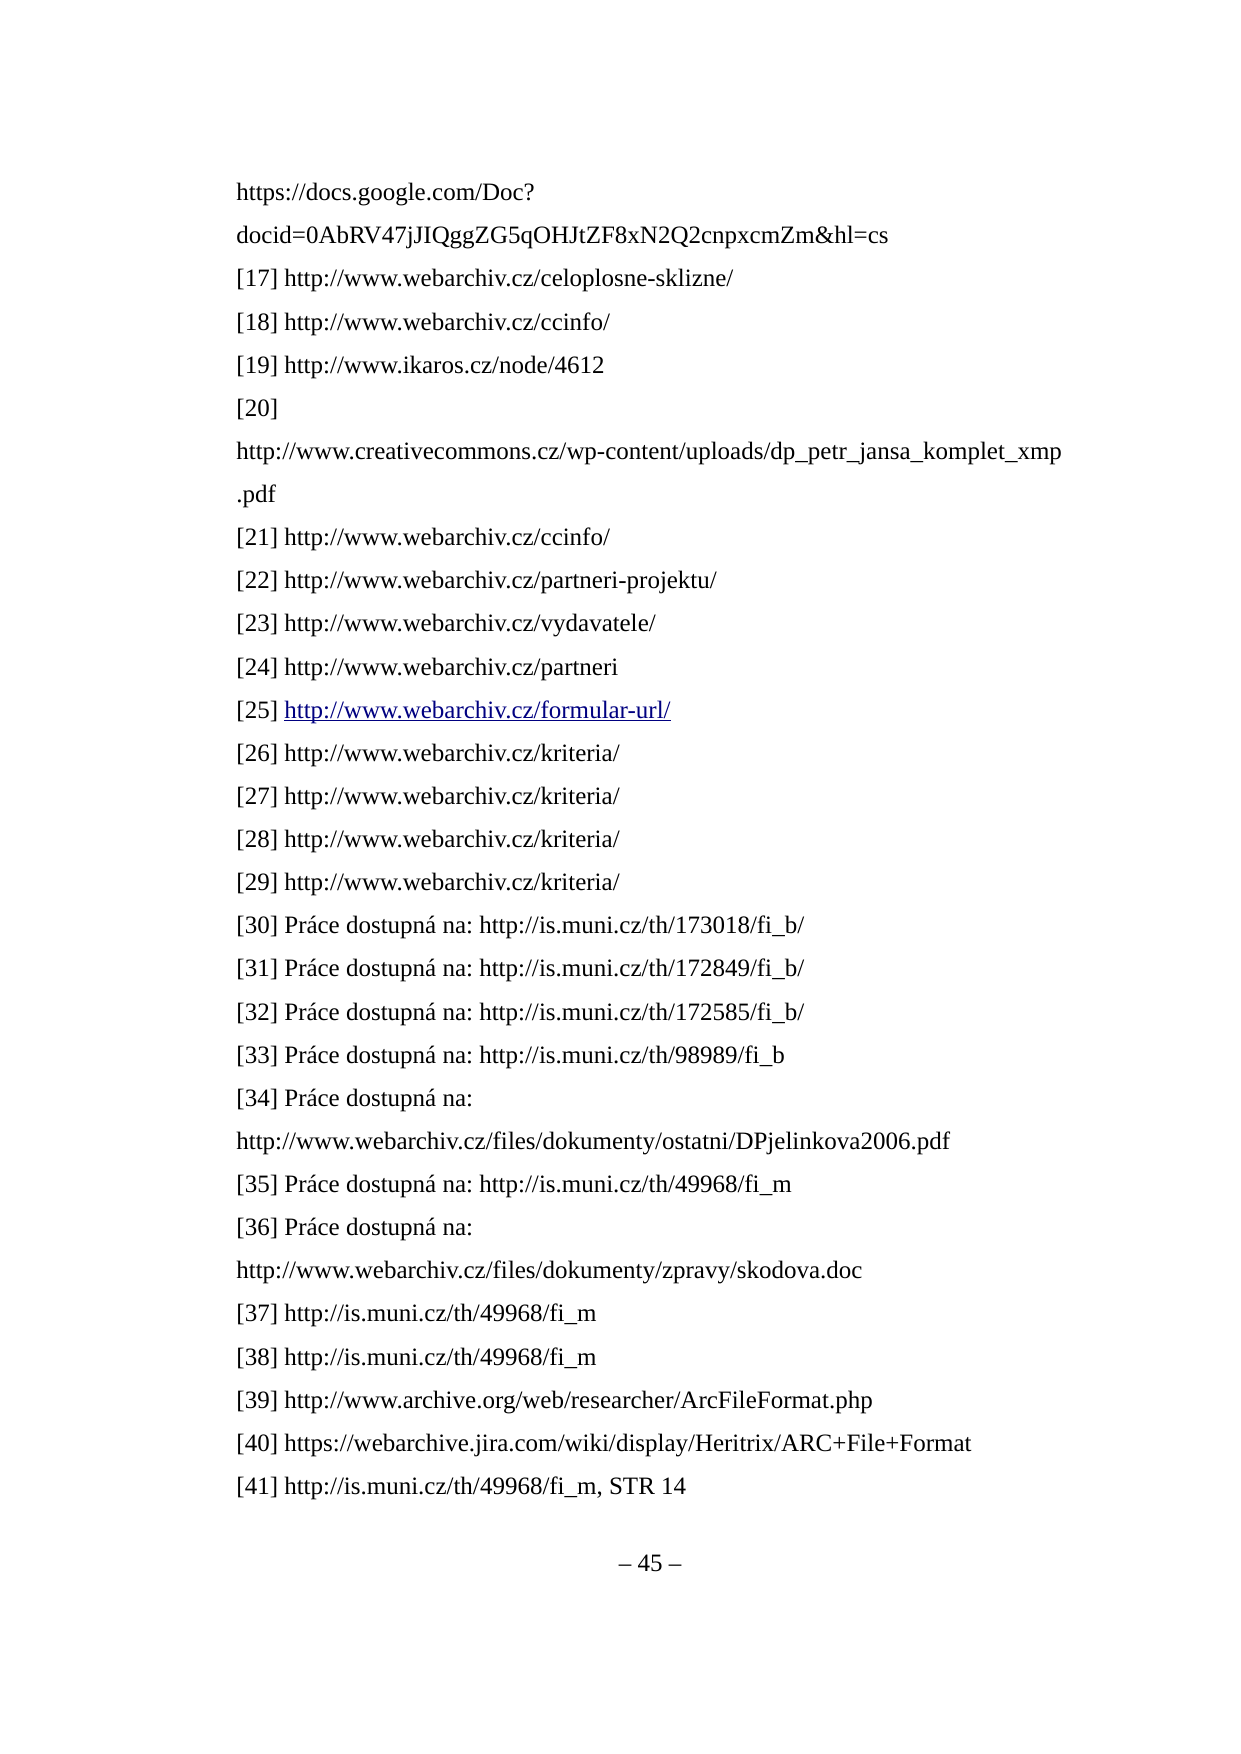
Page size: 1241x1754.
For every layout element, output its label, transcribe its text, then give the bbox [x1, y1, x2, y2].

text [31] Práce dostupná na: http://is.muni.cz/th/172849/fi_b/ [236, 953, 1063, 982]
text [23] http://www.webarchiv.cz/vydavatele/ [236, 608, 1063, 637]
text [25] http://www.webarchiv.cz/formular-url/ [236, 695, 1063, 723]
text [18] http://www.webarchiv.cz/ccinfo/ [236, 307, 1063, 335]
text [24] http://www.webarchiv.cz/partneri [236, 652, 1063, 680]
text [34] Práce dostupná na: http://www.webarchiv.cz/files/dokumenty/ostatni/DPjelinkova2006.pdf [236, 1083, 1063, 1155]
text [33] Práce dostupná na: http://is.muni.cz/th/98989/fi_b [236, 1040, 1063, 1068]
text [38] http://is.muni.cz/th/49968/fi_m [236, 1342, 1063, 1370]
text [28] http://www.webarchiv.cz/kriteria/ [236, 824, 1063, 853]
text [17] http://www.webarchiv.cz/celoplosne-sklizne/ [236, 263, 1063, 292]
text [19] http://www.ikaros.cz/node/4612 [236, 350, 1063, 378]
text [22] http://www.webarchiv.cz/partneri-projektu/ [236, 565, 1063, 594]
text [35] Práce dostupná na: http://is.muni.cz/th/49968/fi_m [236, 1169, 1063, 1198]
text [39] http://www.archive.org/web/researcher/ArcFileFormat.php [236, 1385, 1063, 1413]
text [20] http://www.creativecommons.cz/wp-content/uploads/dp_petr_jansa_komplet_xmp.pdf [236, 393, 1063, 508]
text [26] http://www.webarchiv.cz/kriteria/ [236, 738, 1063, 767]
text [21] http://www.webarchiv.cz/ccinfo/ [236, 522, 1063, 551]
text [36] Práce dostupná na: http://www.webarchiv.cz/files/dokumenty/zpravy/skodova.doc [236, 1212, 1063, 1284]
text [37] http://is.muni.cz/th/49968/fi_m [236, 1298, 1063, 1327]
text [40] https://webarchive.jira.com/wiki/display/Heritrix/ARC+File+Format [236, 1428, 1063, 1457]
text [29] http://www.webarchiv.cz/kriteria/ [236, 867, 1063, 896]
text [41] http://is.muni.cz/th/49968/fi_m, STR 14 [236, 1471, 1063, 1500]
text https://docs.google.com/Doc?docid=0AbRV47jJIQggZG5qOHJtZF8xN2Q2cnpxcmZm&hl=cs [236, 177, 1063, 249]
text [32] Práce dostupná na: http://is.muni.cz/th/172585/fi_b/ [236, 997, 1063, 1025]
text [30] Práce dostupná na: http://is.muni.cz/th/173018/fi_b/ [236, 910, 1063, 939]
text [27] http://www.webarchiv.cz/kriteria/ [236, 781, 1063, 810]
